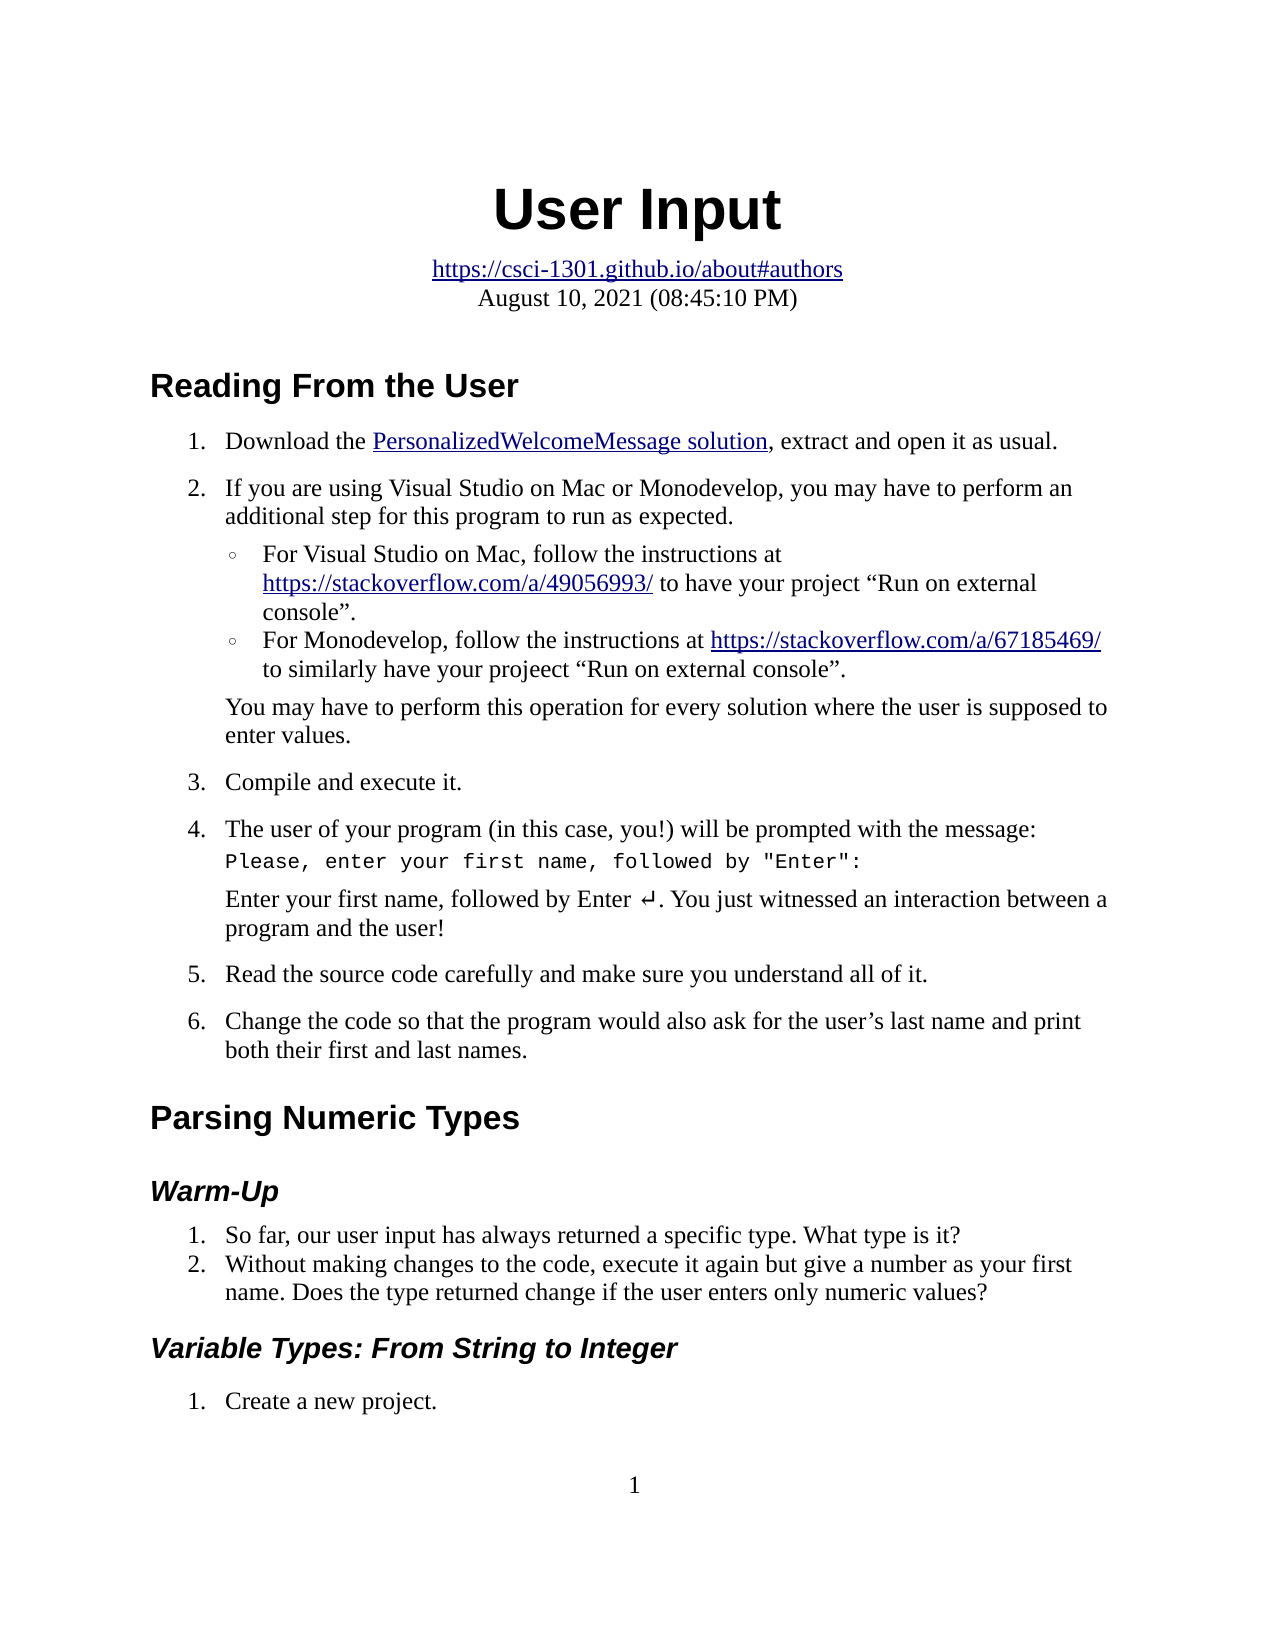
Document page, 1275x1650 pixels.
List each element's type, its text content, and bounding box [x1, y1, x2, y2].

list The user of your program (in this case, you!) will be prompted with the message: [187, 814, 1125, 843]
subtitle Reading From the User [150, 366, 1125, 404]
list For Monodevelop, follow the instructions at https://stackoverflow.com/a/67185469/ to similarly have your projeect “Run on external console”. [225, 625, 1125, 683]
list Enter your first name, followed by Enter ↵. You just witnessed an interaction between a program and the user! [187, 884, 1125, 942]
subtitle Variable Types: From String to Integer [150, 1331, 1125, 1365]
list Change the code so that the program would also ask for the user’s last name and print both their first and last names. [187, 1006, 1125, 1064]
title User Input [150, 175, 1125, 242]
list So far, our user input has always returned a specific type. What type is it? [187, 1220, 1125, 1249]
list If you are using Visual Studio on Mac or Monodevelop, you may have to perform an additional step for this program to run as expected. [187, 473, 1125, 530]
text https://csci-1301.github.io/about#authors [150, 254, 1125, 283]
list Create a new project. [187, 1386, 1125, 1415]
list You may have to perform this operation for every solution where the user is supposed to enter values. [187, 692, 1125, 749]
list Compile and execute it. [187, 767, 1125, 796]
subtitle Parsing Numeric Types [150, 1098, 1125, 1136]
list For Visual Studio on Mac, follow the instructions at https://stackoverflow.com/a/49056993/ to have your project “Run on external console”. [225, 539, 1125, 625]
subtitle Warm-Up [150, 1174, 1125, 1207]
list Read the source code carefully and make sure you understand all of it. [187, 959, 1125, 988]
list Download the PersonalizedWelcomeMessage solution, extract and open it as usual. [187, 426, 1125, 455]
text August 10, 2021 (08:45:10 PM) [150, 283, 1125, 312]
list Please, enter your first name, followed by "Enter": [187, 852, 1125, 875]
list Without making changes to the code, execute it again but give a number as your first name. Does the type returned change if the user enters only numeric values? [187, 1249, 1125, 1306]
